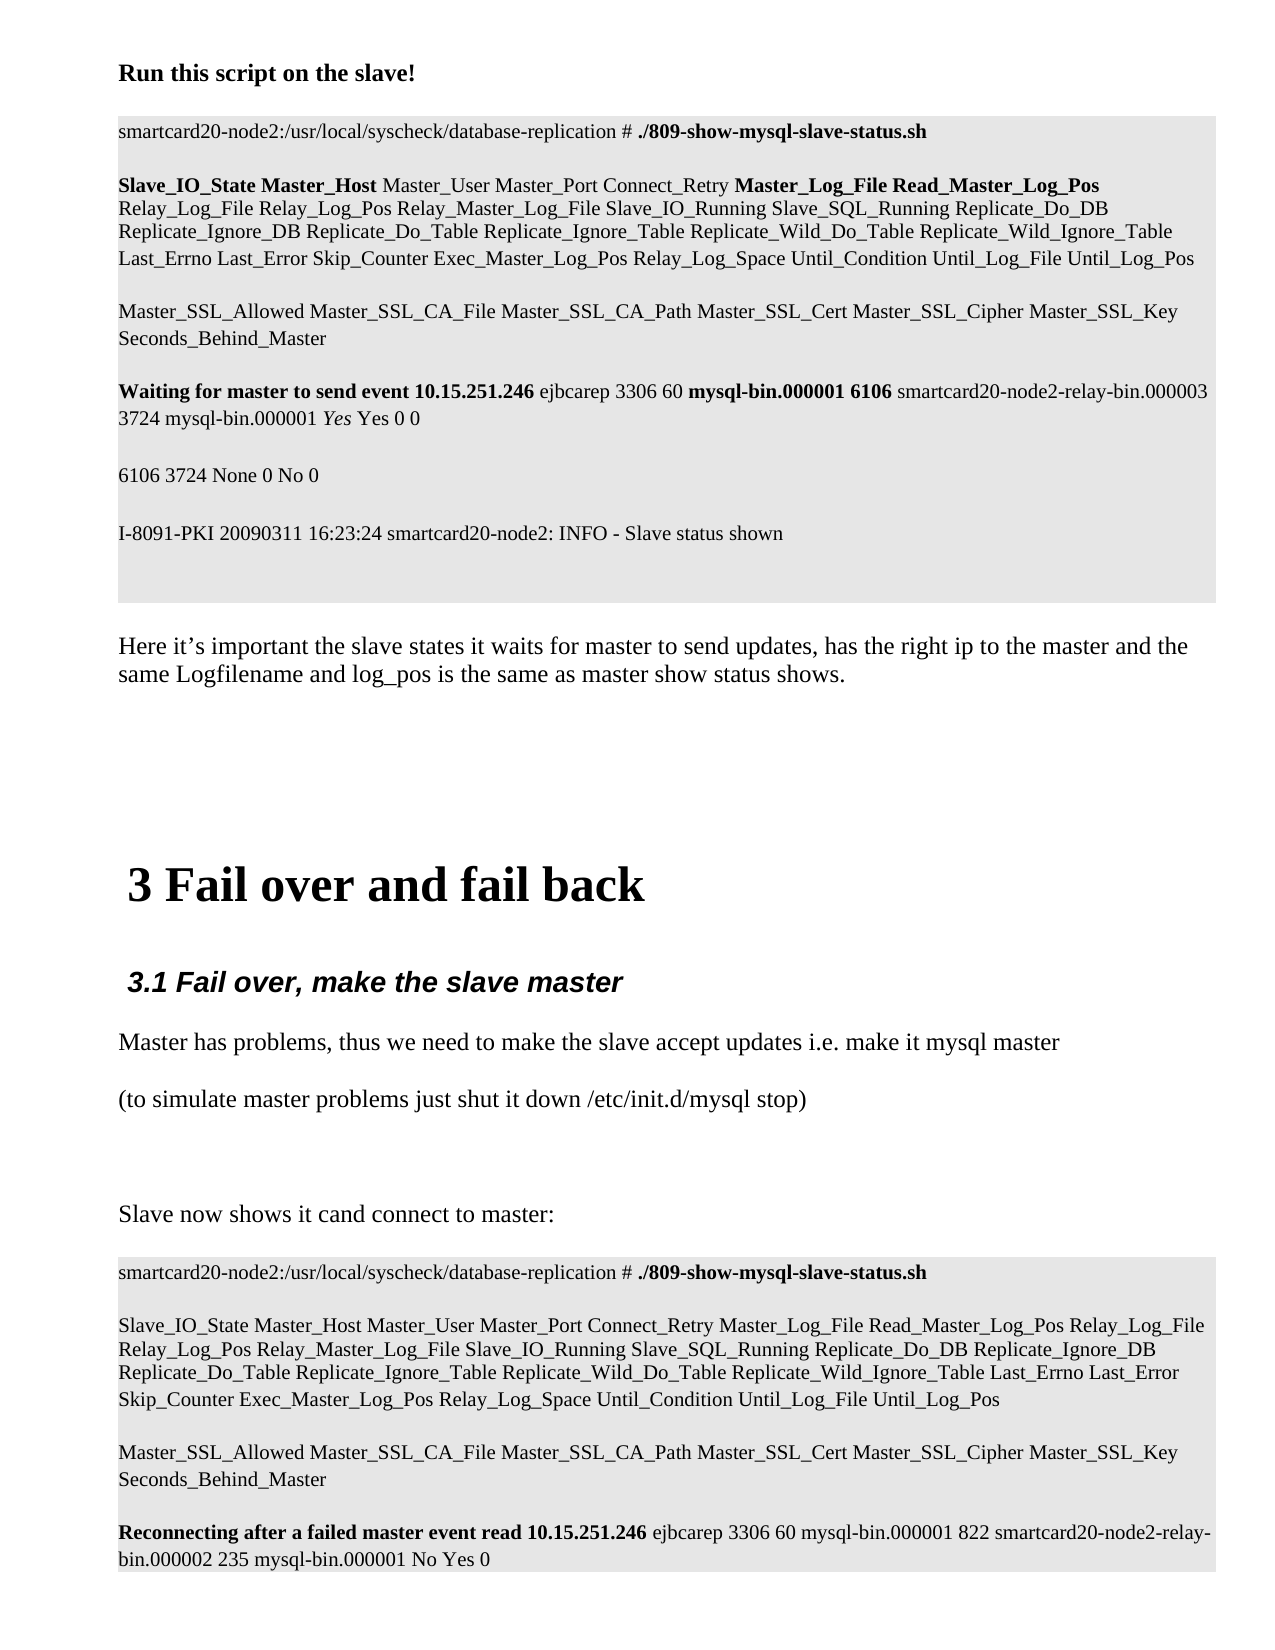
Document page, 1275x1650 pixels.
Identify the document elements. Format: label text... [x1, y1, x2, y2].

text Run this script on the slave! [118, 59, 1216, 87]
text Master_SSL_Allowed Master_SSL_CA_File Master_SSL_CA_Path Master_SSL_Cert Master_SSL_Cipher Master_SSL_Key Seconds_Behind_Master [118, 300, 1216, 351]
text smartcard20-node2:/usr/local/syscheck/database-replication # ./809-show-mysql-slave-status.sh [118, 1257, 1216, 1285]
text Here it’s important the slave states it waits for master to send updates, has the right ip to the master and the same Logfilename and log_pos is the same as master show status shows. [118, 632, 1216, 688]
subtitle 3.1 Fail over, make the slave master [127, 966, 1207, 999]
text Waiting for master to send event 10.15.251.246 ejbcarep 3306 60 mysql-bin.000001 6106 smartcard20-node2-relay-bin.000003 3724 mysql-bin.000001 Yes Yes 0 0 [118, 380, 1216, 431]
subtitle 3 Fail over and fail back [127, 856, 1207, 912]
text Master has problems, thus we need to make the slave accept updates i.e. make it mysql master [118, 1028, 1216, 1056]
text Reconnecting after a failed master event read 10.15.251.246 ejbcarep 3306 60 mysql-bin.000001 822 smartcard20-node2-relay-bin.000002 235 mysql-bin.000001 No Yes 0 [118, 1521, 1216, 1572]
text Master_SSL_Allowed Master_SSL_CA_File Master_SSL_CA_Path Master_SSL_Cert Master_SSL_Cipher Master_SSL_Key Seconds_Behind_Master [118, 1441, 1216, 1492]
text (to simulate master problems just shut it down /etc/init.d/mysql stop) [118, 1086, 1216, 1113]
text 6106 3724 None 0 No 0 [118, 461, 1216, 488]
text Slave_IO_State Master_Host Master_User Master_Port Connect_Retry Master_Log_File Read_Master_Log_Pos Relay_Log_File Relay_Log_Pos Relay_Master_Log_File Slave_IO_Running Slave_SQL_Running Replicate_Do_DB Replicate_Ignore_DB Replicate_Do_Table Replicate_Ignore_Table Replicate_Wild_Do_Table Replicate_Wild_Ignore_Table Last_Errno Last_Error Skip_Counter Exec_Master_Log_Pos Relay_Log_Space Until_Condition Until_Log_File Until_Log_Pos [118, 1314, 1216, 1411]
text I-8091-PKI 20090311 16:23:24 smartcard20-node2: INFO - Slave status shown [118, 518, 1216, 546]
text Slave now shows it cand connect to master: [118, 1200, 1216, 1228]
text Slave_IO_State Master_Host Master_User Master_Port Connect_Retry Master_Log_File Read_Master_Log_Pos Relay_Log_File Relay_Log_Pos Relay_Master_Log_File Slave_IO_Running Slave_SQL_Running Replicate_Do_DB Replicate_Ignore_DB Replicate_Do_Table Replicate_Ignore_Table Replicate_Wild_Do_Table Replicate_Wild_Ignore_Table Last_Errno Last_Error Skip_Counter Exec_Master_Log_Pos Relay_Log_Space Until_Condition Until_Log_File Until_Log_Pos [118, 173, 1216, 271]
text smartcard20-node2:/usr/local/syscheck/database-replication # ./809-show-mysql-slave-status.sh [118, 116, 1216, 144]
